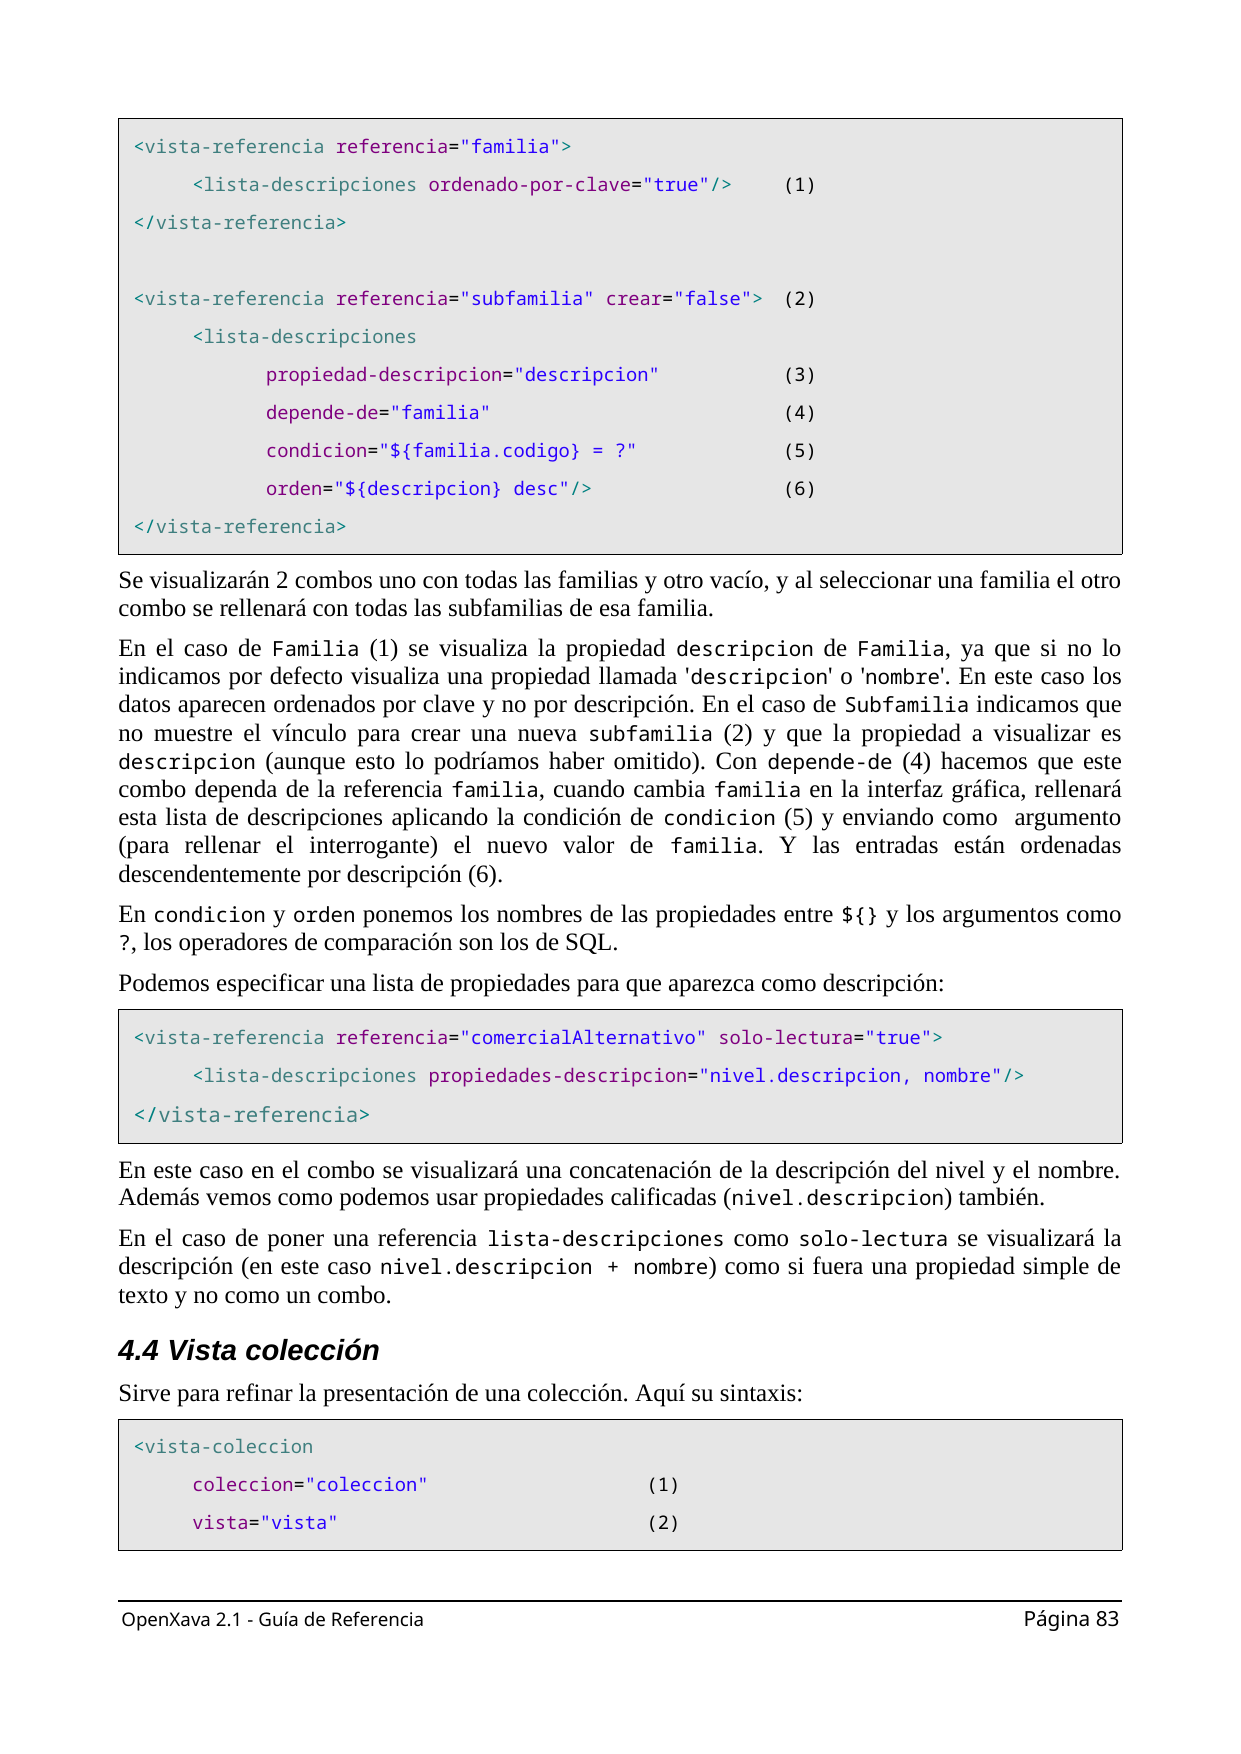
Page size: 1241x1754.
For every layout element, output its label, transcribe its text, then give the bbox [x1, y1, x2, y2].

text <lista-descripciones propiedades-descripcion="nivel.descripcion, nombre"/> [119, 1047, 1122, 1085]
text <vista-coleccion [119, 1420, 1122, 1457]
text coleccion="coleccion" (1) [119, 1457, 1122, 1495]
text Se visualizarán 2 combos uno con todas las familias y otro vacío, y al seleccionar una familia el otro combo se rellenará con todas las subfamilias de esa familia. [118, 566, 1122, 622]
text condicion="${familia.codigo} = ?" (5) [119, 422, 1122, 460]
text </vista-referencia> [119, 1085, 1122, 1143]
text En este caso en el combo se visualizará una concatenación de la descripción del nivel y el nombre. Además vemos como podemos usar propiedades calificadas (nivel.descripcion) también. [118, 1156, 1122, 1212]
subtitle Vista colección [118, 1333, 1122, 1366]
text <vista-referencia referencia="familia"> [119, 119, 1122, 156]
text propiedad-descripcion="descripcion" (3) [119, 346, 1122, 384]
text </vista-referencia> [119, 498, 1122, 554]
text </vista-referencia> [119, 194, 1122, 232]
text <vista-referencia referencia="comercialAlternativo" solo-lectura="true"> [119, 1010, 1122, 1047]
text orden="${descripcion} desc"/> (6) [119, 460, 1122, 498]
text depende-de="familia" (4) [119, 384, 1122, 422]
text Podemos especificar una lista de propiedades para que aparezca como descripción: [118, 969, 1122, 997]
text En el caso de poner una referencia lista-descripciones como solo-lectura se visualizará la descripción (en este caso nivel.descripcion + nombre) como si fuera una propiedad simple de texto y no como un combo. [118, 1224, 1122, 1308]
text En condicion y orden ponemos los nombres de las propiedades entre ${} y los argumentos como ?, los operadores de comparación son los de SQL. [118, 900, 1122, 957]
text <lista-descripciones ordenado-por-clave="true"/> (1) [119, 156, 1122, 194]
text <lista-descripciones [119, 308, 1122, 346]
text En el caso de Familia (1) se visualiza la propiedad descripcion de Familia, ya que si no lo indicamos por defecto visualiza una propiedad llamada 'descripcion' o 'nombre'. En este caso los datos aparecen ordenados por clave y no por descripción. En el caso de Subfamilia indicamos que no muestre el vínculo para crear una nueva subfamilia (2) y que la propiedad a visualizar es descripcion (aunque esto lo podríamos haber omitido). Con depende-de (4) hacemos que este combo dependa de la referencia familia, cuando cambia familia en la interfaz gráfica, rellenará esta lista de descripciones aplicando la condición de condicion (5) y enviando como argumento (para rellenar el interrogante) el nuevo valor de familia. Y las entradas están ordenadas descendentemente por descripción (6). [118, 634, 1122, 888]
text vista="vista" (2) [119, 1495, 1122, 1550]
text <vista-referencia referencia="subfamilia" crear="false"> (2) [119, 270, 1122, 308]
text Sirve para refinar la presentación de una colección. Aquí su sintaxis: [118, 1379, 1122, 1406]
